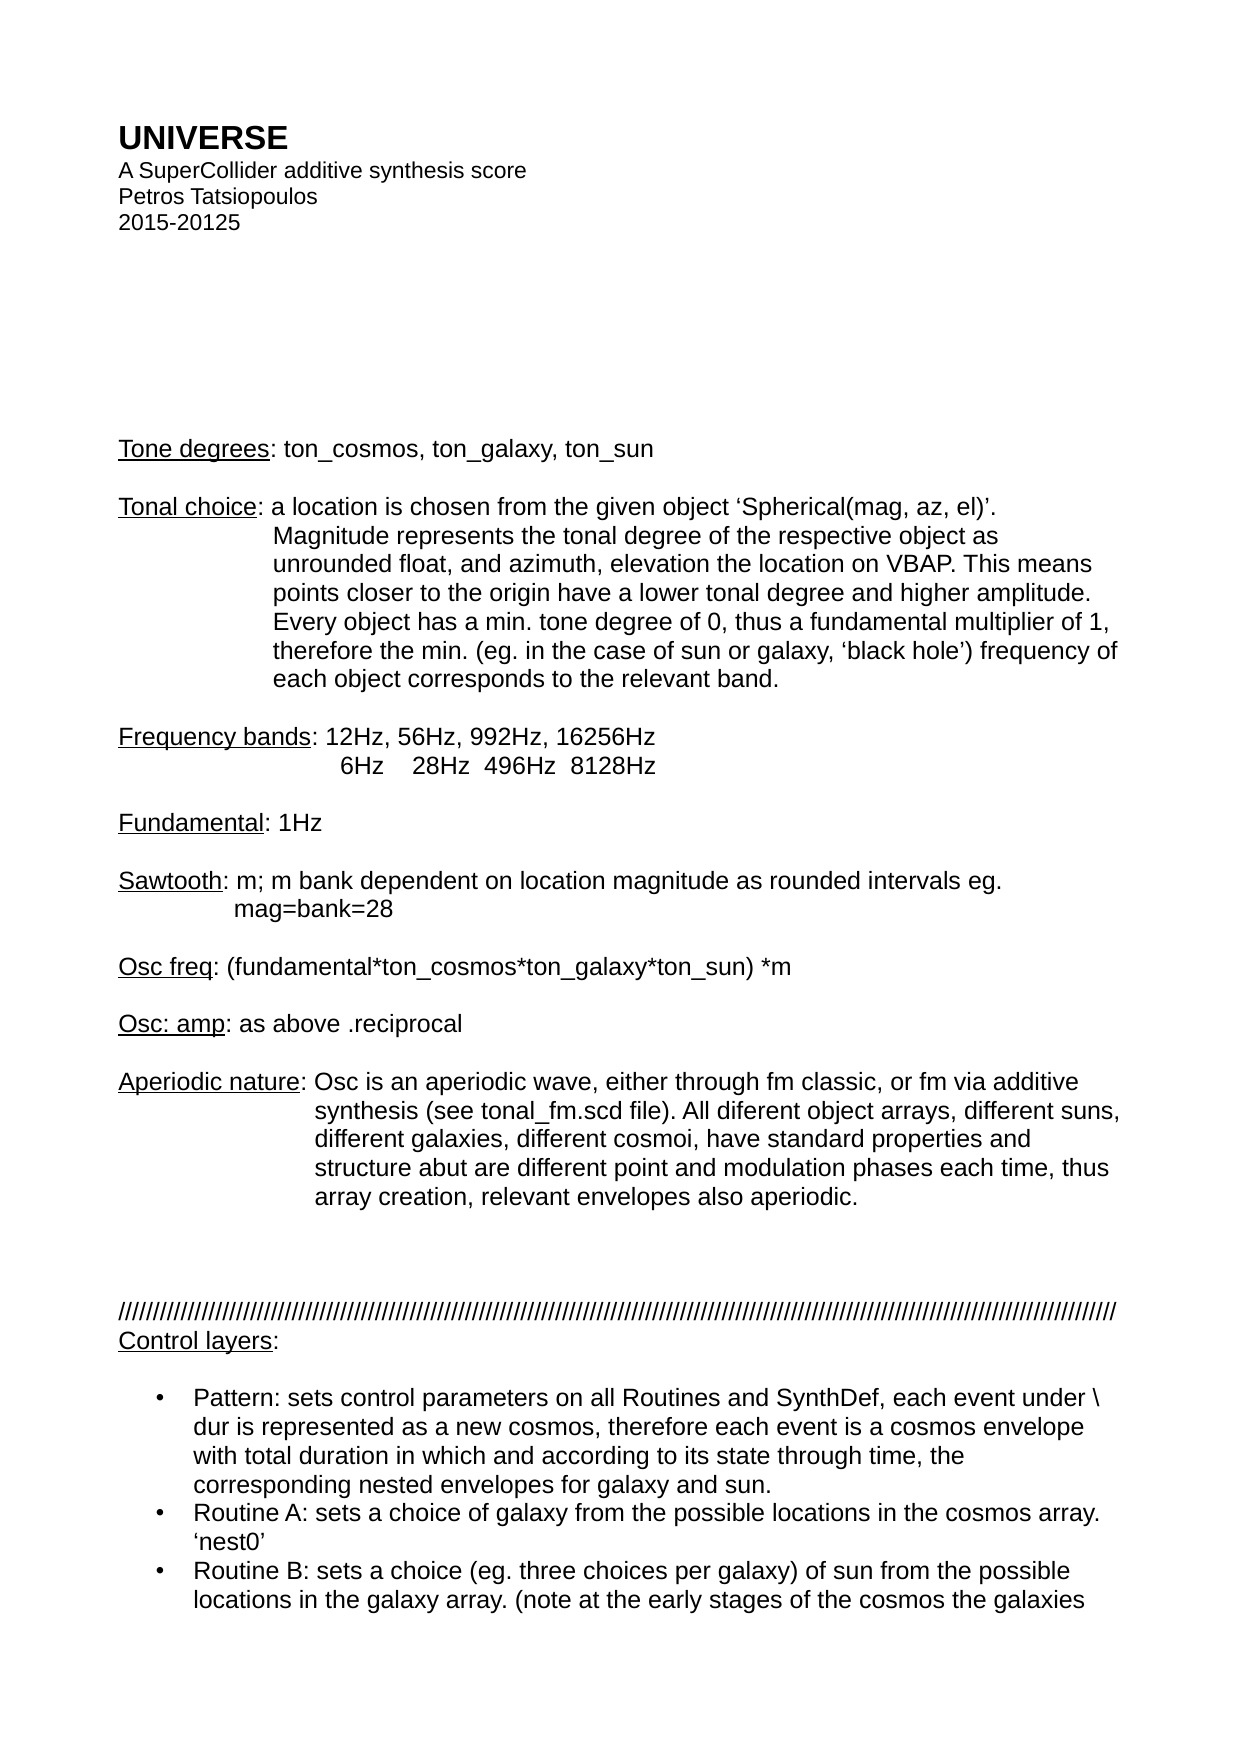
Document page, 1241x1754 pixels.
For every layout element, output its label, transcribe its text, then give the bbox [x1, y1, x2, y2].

list Routine A: sets a choice of galaxy from the possible locations in the cosmos array. ‘nest0’ [156, 1498, 1122, 1556]
text A SuperCollider additive synthesis score [118, 157, 1122, 183]
text UNIVERSE [118, 118, 1122, 157]
text Tone degrees: ton_cosmos, ton_galaxy, ton_sun [118, 434, 1122, 463]
text Fundamental: 1Hz [118, 808, 1122, 837]
text Tonal choice: a location is chosen from the given object ‘Spherical(mag, az, el)’. [118, 492, 1122, 521]
text 2015-20125 [118, 209, 1122, 236]
text //////////////////////////////////////////////////////////////////////////////////////////////////////////////////////////////////////////////// [118, 1297, 1122, 1326]
text Osc: amp: as above .reciprocal [118, 1009, 1122, 1038]
text Osc freq: (fundamental*ton_cosmos*ton_galaxy*ton_sun) *m [118, 952, 1122, 981]
text Sawtooth: m; m bank dependent on location magnitude as rounded intervals eg. mag=bank=28 [118, 866, 1122, 923]
text Magnitude represents the tonal degree of the respective object as unrounded float, and azimuth, elevation the location on VBAP. This means points closer to the origin have a lower tonal degree and higher amplitude. Every object has a min. tone degree of 0, thus a fundamental multiplier of 1, therefore the min. (eg. in the case of sun or galaxy, ‘black hole’) frequency of each object corresponds to the relevant band. [118, 521, 1122, 693]
list Pattern: sets control parameters on all Routines and SynthDef, each event under \dur is represented as a new cosmos, therefore each event is a cosmos envelope with total duration in which and according to its state through time, the corresponding nested envelopes for galaxy and sun. [156, 1383, 1122, 1498]
text Petros Tatsiopoulos [118, 183, 1122, 209]
text 6Hz 28Hz 496Hz 8128Hz [118, 751, 1122, 779]
text Frequency bands: 12Hz, 56Hz, 992Hz, 16256Hz [118, 722, 1122, 751]
list Routine B: sets a choice (eg. three choices per galaxy) of sun from the possible locations in the galaxy array. (note at the early stages of the cosmos the galaxies [156, 1556, 1122, 1613]
text Aperiodic nature: Osc is an aperiodic wave, either through fm classic, or fm via additive synthesis (see tonal_fm.scd file). All diferent object arrays, different suns, different galaxies, different cosmoi, have standard properties and structure abut are different point and modulation phases each time, thus array creation, relevant envelopes also aperiodic. [118, 1067, 1122, 1211]
text Control layers: [118, 1326, 1122, 1354]
